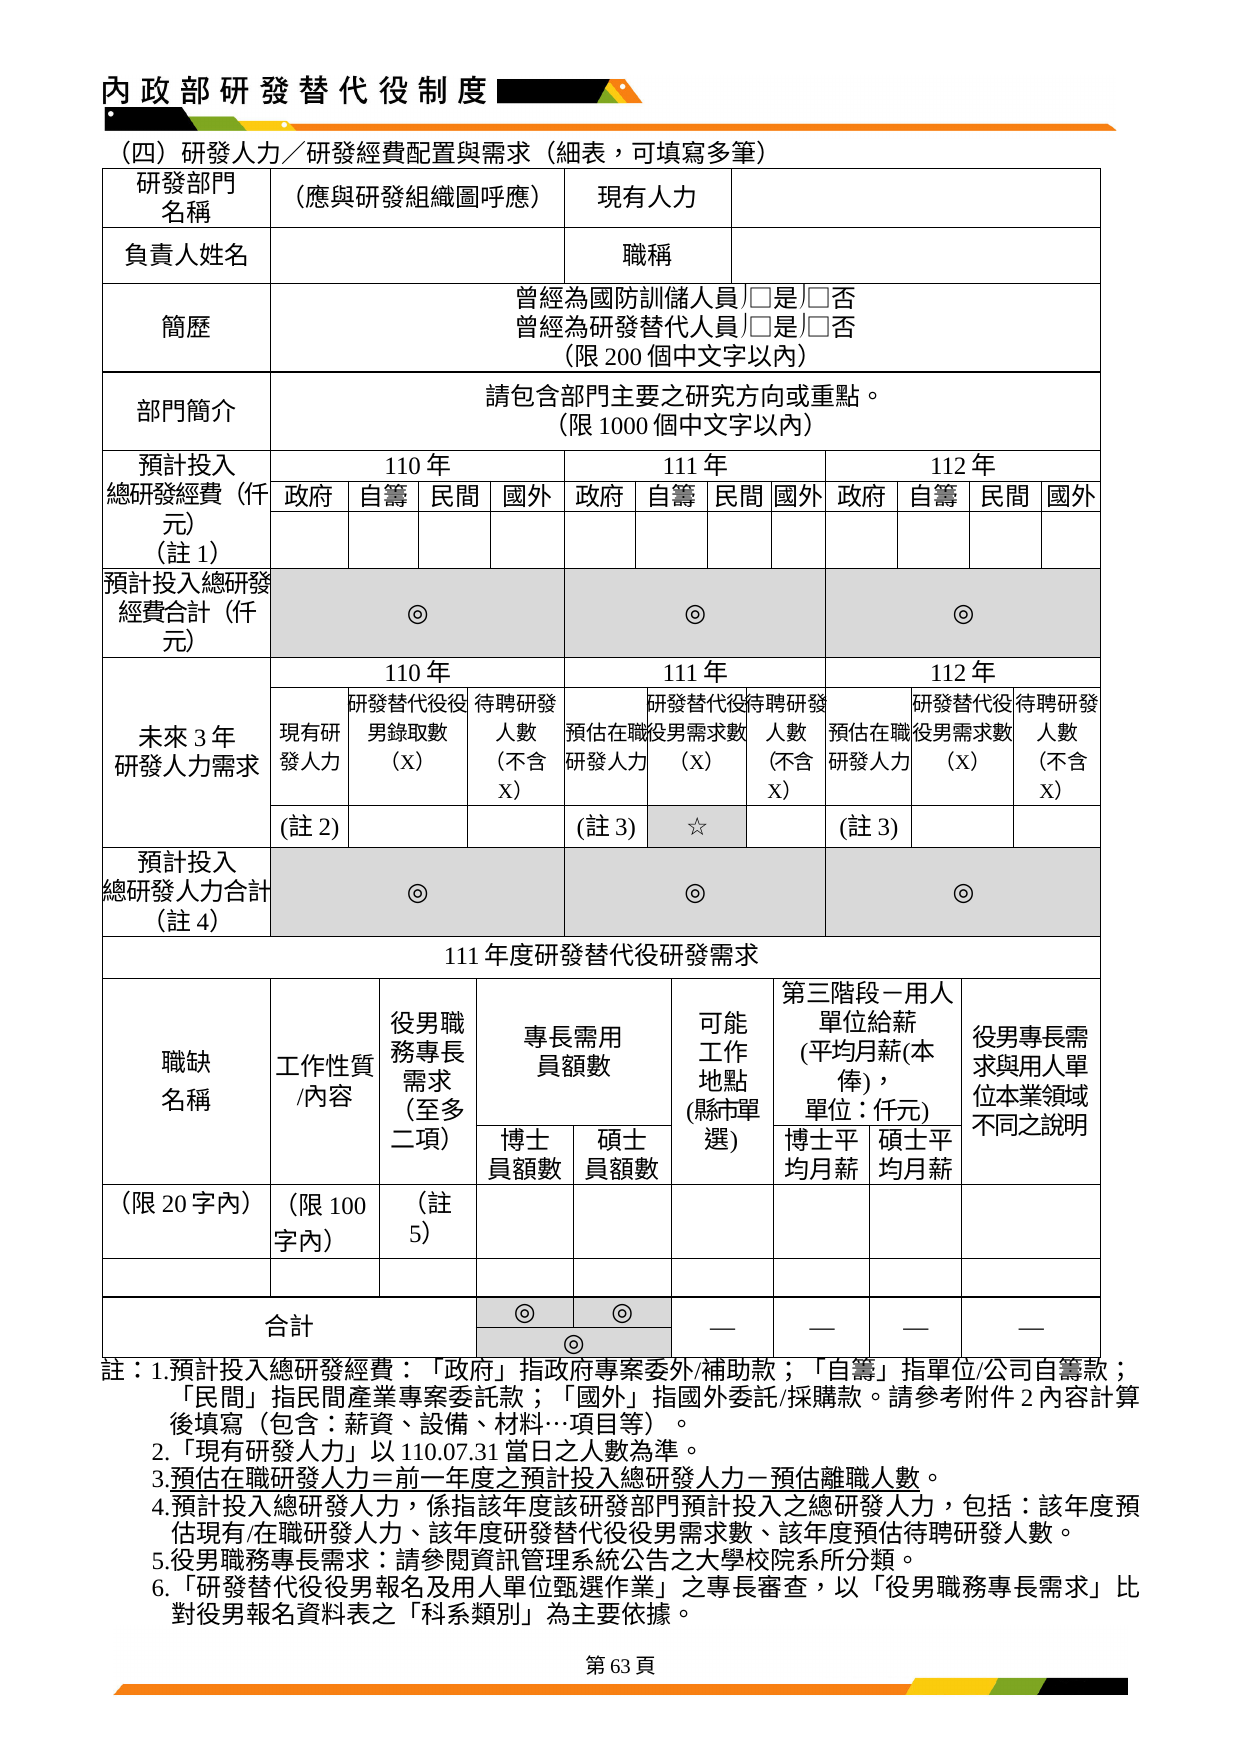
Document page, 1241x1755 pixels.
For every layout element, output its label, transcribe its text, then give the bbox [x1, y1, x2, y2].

table_cell 職缺 名稱 [103, 979, 270, 1184]
table_cell 112年 [826, 451, 1100, 481]
table_cell 研發替代役役男錄取數（X） [349, 688, 467, 804]
table_cell [774, 1185, 869, 1258]
table_header [732, 169, 1100, 227]
table_cell [491, 512, 564, 568]
table_cell 政府 [826, 482, 897, 511]
table_cell — [774, 1298, 869, 1357]
table_cell 研發替代役役男需求數（X） [912, 688, 1013, 804]
table_cell [1014, 806, 1100, 847]
table_cell 預計投入總研發經費合計（仟元） [103, 569, 270, 657]
table_cell — [672, 1298, 773, 1357]
table_cell [912, 806, 1013, 847]
table_cell 自籌 [349, 482, 418, 511]
table_cell [271, 1259, 379, 1296]
table_cell 國外 [491, 482, 564, 511]
table_cell 專長需用 員額數 [477, 979, 671, 1125]
table_cell [349, 512, 418, 568]
table_cell 博士平均月薪 [774, 1126, 869, 1184]
table_cell （限100字內） [271, 1185, 379, 1258]
table_cell [574, 1185, 671, 1258]
table_cell 政府 [271, 482, 348, 511]
table_cell [672, 1185, 773, 1258]
table_cell 曾經為國防訓儲人員□是□否 曾經為研發替代人員□是□否 （限200個中文字以內） [271, 284, 1100, 371]
table_cell 待聘研發人數 （不含X） [747, 688, 825, 804]
table_cell [636, 512, 707, 568]
table_cell 請包含部門主要之研究方向或重點。 （限1000個中文字以內） [271, 373, 1100, 450]
table_cell [774, 1259, 869, 1296]
table_cell 未來3年 研發人力需求 [103, 658, 270, 847]
text 5.役男職務專長需求：請參閱資訊管理系統公告之大學校院系所分類。 [151, 1547, 1140, 1574]
table_cell 民間 [970, 482, 1041, 511]
table_cell 役男職務專長需求 （至多二項） [380, 979, 476, 1184]
table_header 現有人力 [565, 169, 731, 227]
table_cell [826, 512, 897, 568]
table_cell 110年 [271, 451, 564, 481]
table_cell ◎ [826, 569, 1100, 657]
table_cell （限20字內） [103, 1185, 270, 1258]
text 3.預估在職研發人力＝前一年度之預計投入總研發人力－預估離職人數。 [151, 1466, 1140, 1493]
table_cell 合計 [103, 1298, 476, 1357]
table_cell ◎ [477, 1298, 573, 1327]
table_cell [477, 1185, 573, 1258]
table_cell 現有研發人力 [271, 688, 348, 804]
table_cell （註5） [380, 1185, 476, 1258]
table_cell ◎ [574, 1298, 671, 1327]
table_cell [772, 512, 825, 568]
table_cell [349, 806, 467, 847]
table_cell [468, 806, 564, 847]
table_cell 部門簡介 [103, 373, 270, 450]
table_cell 預估在職研發人力 [826, 688, 911, 804]
table_header 研發部門 名稱 [103, 169, 270, 227]
text 4.預計投入總研發人力，係指該年度該研發部門預計投入之總研發人力，包括：該年度預估現有/在職研發人力、該年度研發替代役役男需求數、該年度預估待聘研發人數。 [151, 1493, 1140, 1547]
table_cell [103, 1259, 270, 1296]
table_cell ◎ [477, 1328, 671, 1357]
table_cell [870, 1185, 961, 1258]
table_cell 預計投入 總研發經費（仟元） （註1） [103, 451, 270, 568]
table_cell 碩士平均月薪 [870, 1126, 961, 1184]
table_cell 役男專長需求與用人單位本業領域不同之說明 [962, 979, 1100, 1184]
table_cell 國外 [772, 482, 825, 511]
table_cell [271, 512, 348, 568]
table_cell 待聘研發人數 （不含X） [468, 688, 564, 804]
table_cell ◎ [565, 569, 825, 657]
table_cell ◎ [271, 569, 564, 657]
table_cell 自籌 [636, 482, 707, 511]
table_cell [898, 512, 969, 568]
text 2.「現有研發人力」以110.07.31當日之人數為準。 [151, 1439, 1140, 1466]
table_cell [708, 512, 771, 568]
table_header （應與研發組織圖呼應） [271, 169, 564, 227]
table_cell 政府 [565, 482, 635, 511]
text 註：1.預計投入總研發經費：「政府」指政府專案委外/補助款；「自籌」指單位/公司自籌款； [100, 1358, 1140, 1385]
table_cell ◎ [565, 848, 825, 936]
table_cell [747, 806, 825, 847]
table_cell (註3) [826, 806, 911, 847]
table_cell (註3) [565, 806, 647, 847]
table_cell [672, 1259, 773, 1296]
table_cell 國外 [1042, 482, 1100, 511]
table_cell 111年度研發替代役研發需求 [103, 937, 1100, 978]
table_cell 可能 工作 地點 (縣市單選) [672, 979, 773, 1184]
table_cell 112年 [826, 658, 1100, 687]
text 「民間」指民間產業專案委託款；「國外」指國外委託/採購款。請參考附件2內容計算後填寫（包含：薪資、設備、材料…項目等）。 [169, 1385, 1140, 1439]
table_cell — [870, 1298, 961, 1357]
table_cell 111年 [565, 451, 825, 481]
table_cell [962, 1259, 1100, 1296]
table_cell 研發替代役役男需求數（X） [648, 688, 746, 804]
table_cell [962, 1185, 1100, 1258]
table_cell [419, 512, 490, 568]
table_cell 待聘研發人數 （不含X） [1014, 688, 1100, 804]
table_cell [574, 1259, 671, 1296]
table_cell [477, 1259, 573, 1296]
table_cell ◎ [826, 848, 1100, 936]
table_cell 工作性質/內容 [271, 979, 379, 1184]
table_cell [732, 228, 1100, 283]
table_cell [380, 1259, 476, 1296]
table_cell 預計投入 總研發人力合計 （註4） [103, 848, 270, 936]
table_cell [870, 1259, 961, 1296]
table_cell ☆ [648, 806, 746, 847]
table_cell 民間 [708, 482, 771, 511]
table_cell 負責人姓名 [103, 228, 270, 283]
table_cell [271, 228, 564, 283]
picture [113, 1625, 1128, 1698]
table_cell 職稱 [565, 228, 731, 283]
table_cell 111年 [565, 658, 825, 687]
table_cell — [962, 1298, 1100, 1357]
table_cell [1042, 512, 1100, 568]
table_cell [565, 512, 635, 568]
table_cell 預估在職研發人力 [565, 688, 647, 804]
table_cell 第三階段－用人單位給薪 (平均月薪(本俸)， 單位：仟元) [774, 979, 961, 1125]
picture [100, 75, 1117, 139]
table_cell 碩士 員額數 [574, 1126, 671, 1184]
text 6.「研發替代役役男報名及用人單位甄選作業」之專長審查，以「役男職務專長需求」比對役男報名資料表之「科系類別」為主要依據。 [151, 1574, 1140, 1629]
table_cell 110年 [271, 658, 564, 687]
table_cell ◎ [271, 848, 564, 936]
table_cell 博士 員額數 [477, 1126, 573, 1184]
text （四）研發人力／研發經費配置與需求（細表，可填寫多筆） [100, 139, 1140, 168]
table_cell [970, 512, 1041, 568]
table_cell (註2) [271, 806, 348, 847]
table_cell 民間 [419, 482, 490, 511]
table_cell 自籌 [898, 482, 969, 511]
table_cell 簡歷 [103, 284, 270, 371]
